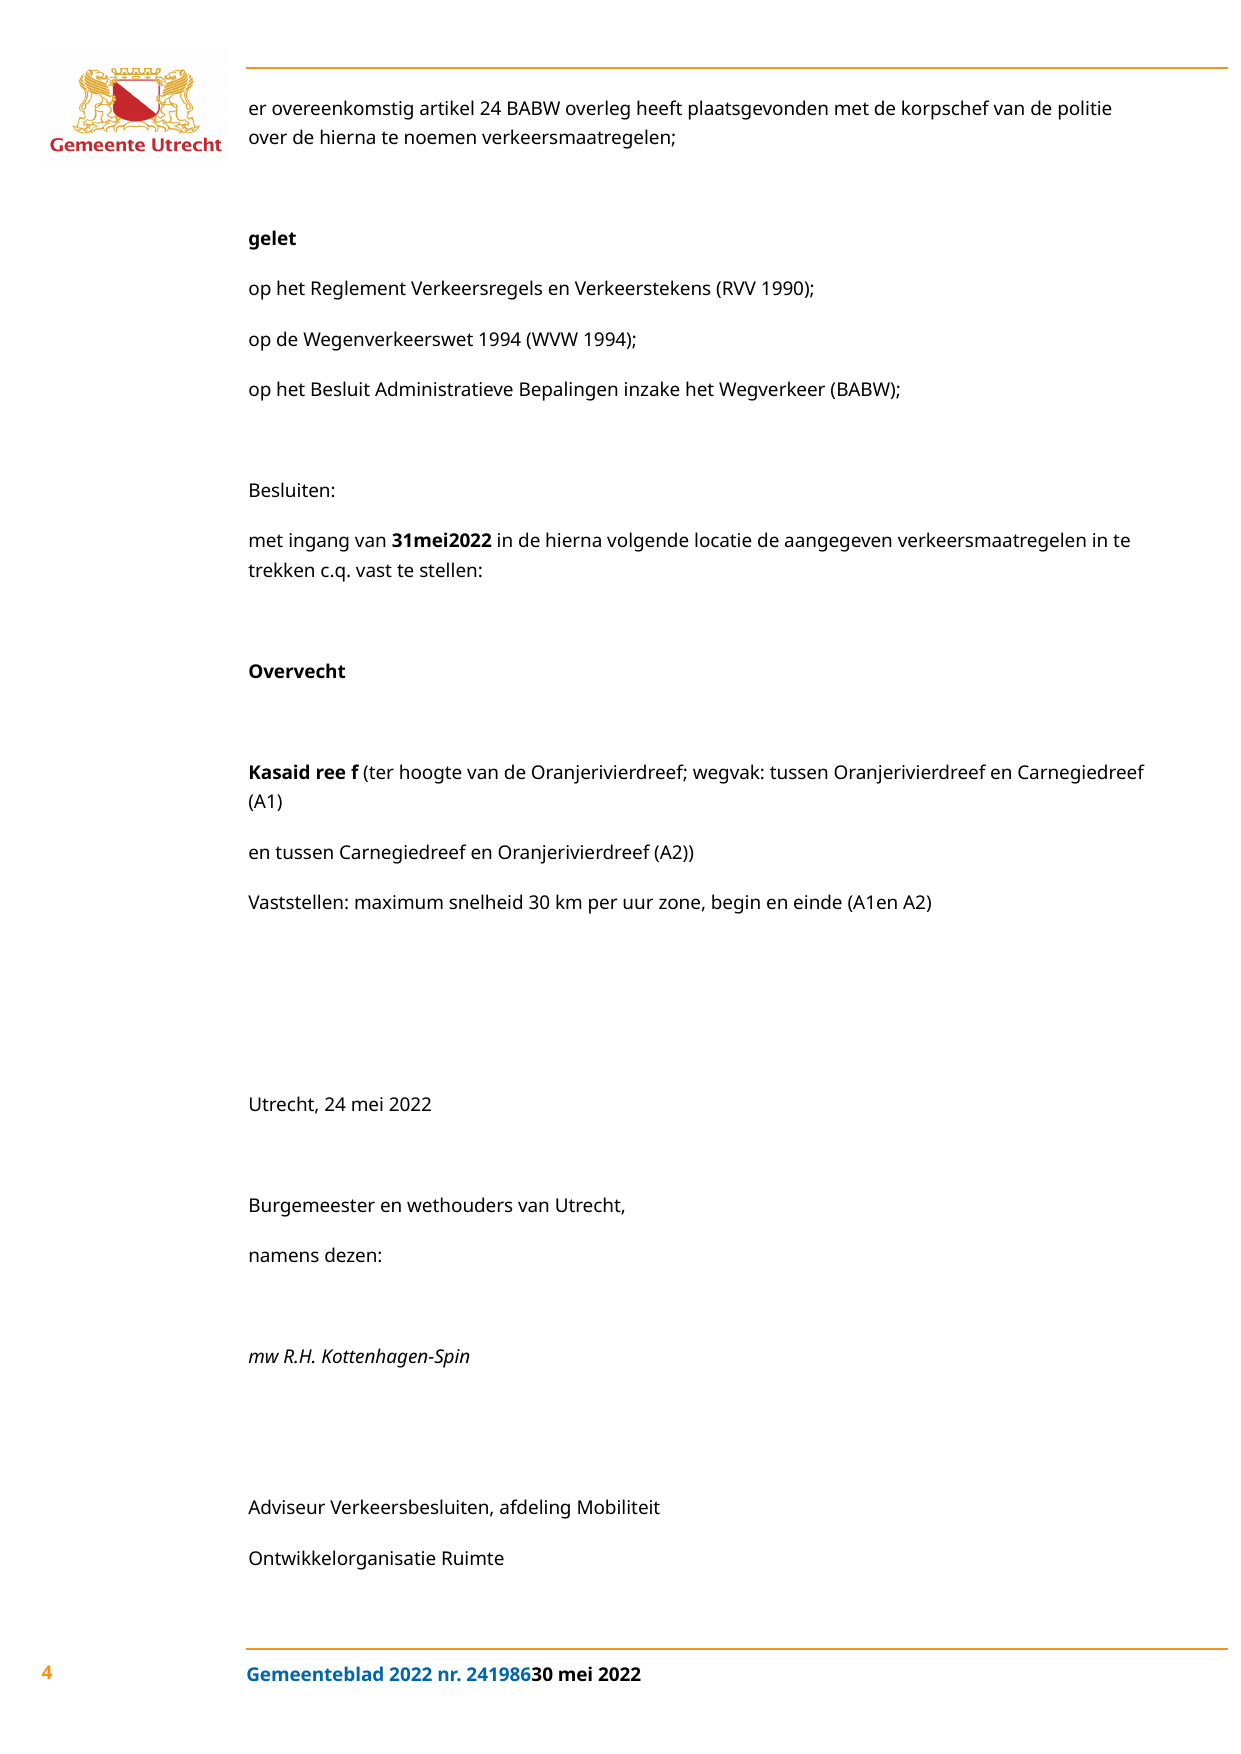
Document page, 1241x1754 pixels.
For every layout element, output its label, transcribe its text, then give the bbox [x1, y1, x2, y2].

text Vaststellen: maximum snelheid 30 km per uur zone, begin en einde (A1en A2) [248, 889, 1152, 915]
text er overeenkomstig artikel 24 BABW overleg heeft plaatsgevonden met de korpschef van de politie over de hierna te noemen verkeersmaatregelen; [248, 95, 1152, 150]
text mw R.H. Kottenhagen-Spin [248, 1343, 1152, 1369]
text Ontwikkelorganisatie Ruimte [248, 1545, 1152, 1571]
text namens dezen: [248, 1242, 1152, 1268]
picture [41, 47, 231, 172]
text met ingang van 31mei2022 in de hierna volgende locatie de aangegeven verkeersmaatregelen in te trekken c.q. vast te stellen: [248, 528, 1152, 583]
text op het Besluit Administratieve Bepalingen inzake het Wegverkeer (BABW); [248, 376, 1152, 402]
text Overvecht [248, 658, 1152, 684]
text Burgemeester en wethouders van Utrecht, [248, 1192, 1152, 1218]
text Utrecht, 24 mei 2022 [248, 1091, 1152, 1117]
text en tussen Carnegiedreef en Oranjerivierdreef (A2)) [248, 839, 1152, 865]
text Besluiten: [248, 477, 1152, 503]
text op de Wegenverkeerswet 1994 (WVW 1994); [248, 326, 1152, 352]
text Kasaid ree f (ter hoogte van de Oranjerivierdreef; wegvak: tussen Oranjerivierdreef en Carnegiedreef (A1) [248, 759, 1152, 814]
text Adviseur Verkeersbesluiten, afdeling Mobiliteit [248, 1494, 1152, 1520]
text gelet [248, 225, 1152, 251]
text op het Reglement Verkeersregels en Verkeerstekens (RVV 1990); [248, 276, 1152, 301]
